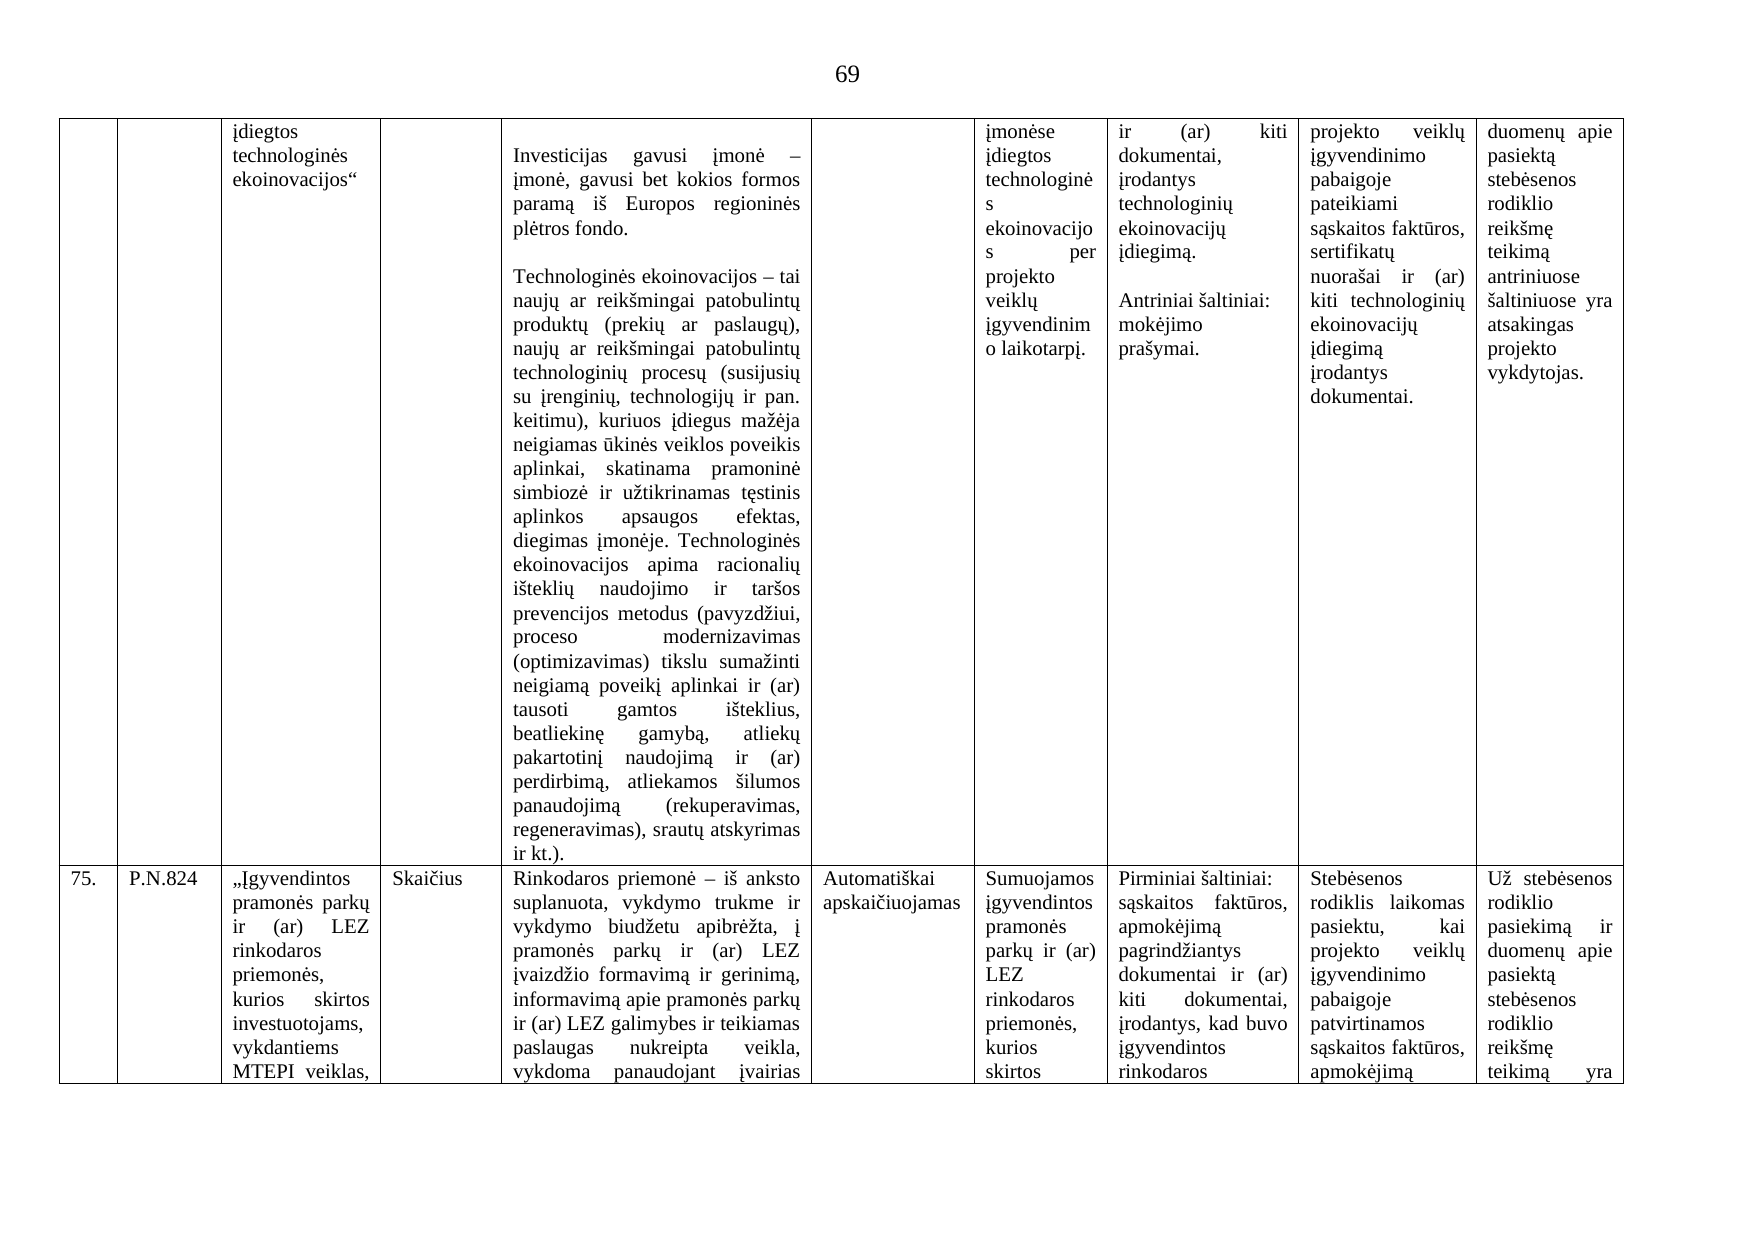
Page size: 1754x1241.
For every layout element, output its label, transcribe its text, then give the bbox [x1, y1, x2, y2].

table_cell [812, 119, 974, 865]
table_cell [381, 119, 501, 865]
table_cell duomenų apie pasiektą stebėsenos rodiklio reikšmę teikimą antriniuose šaltiniuose yra atsakingas projekto vykdytojas. [1477, 119, 1623, 865]
table_cell įmonėse įdiegtos technologinės ekoinovacijos per projekto veiklų įgyvendinimo laikotarpį. [975, 119, 1107, 865]
table_cell projekto veiklų įgyvendinimo pabaigoje pateikiami sąskaitos faktūros, sertifikatų nuorašai ir (ar) kiti technologinių ekoinovacijų įdiegimą įrodantys dokumentai. [1299, 119, 1476, 865]
table_cell P.N.824 [118, 866, 221, 1083]
table_cell [118, 119, 221, 865]
table_cell [60, 119, 117, 865]
table_cell Pirminiai šaltiniai: sąskaitos faktūros, apmokėjimą pagrindžiantys dokumentai ir (ar) kiti dokumentai, įrodantys, kad buvo įgyvendintos rinkodaros [1108, 866, 1298, 1083]
table_cell 75. [60, 866, 117, 1083]
table_cell ir (ar) kiti dokumentai, įrodantys technologinių ekoinovacijų įdiegimą. Antriniai šaltiniai: mokėjimo prašymai. [1108, 119, 1298, 865]
table_cell Už stebėsenos rodiklio pasiekimą ir duomenų apie pasiektą stebėsenos rodiklio reikšmę teikimą yra [1477, 866, 1623, 1083]
table_cell Investicijas gavusi įmonė – įmonė, gavusi bet kokios formos paramą iš Europos regioninės plėtros fondo. Technologinės ekoinovacijos – tai naujų ar reikšmingai patobulintų produktų (prekių ar paslaugų), naujų ar reikšmingai patobulintų technologinių procesų (susijusių su įrenginių, technologijų ir pan. keitimu), kuriuos įdiegus mažėja neigiamas ūkinės veiklos poveikis aplinkai, skatinama pramoninė simbiozė ir užtikrinamas tęstinis aplinkos apsaugos efektas, diegimas įmonėje. Technologinės ekoinovacijos apima racionalių išteklių naudojimo ir taršos prevencijos metodus (pavyzdžiui, proceso modernizavimas (optimizavimas) tikslu sumažinti neigiamą poveikį aplinkai ir (ar) tausoti gamtos išteklius, beatliekinę gamybą, atliekų pakartotinį naudojimą ir (ar) perdirbimą, atliekamos šilumos panaudojimą (rekuperavimas, regeneravimas), srautų atskyrimas ir kt.). [502, 119, 811, 865]
table_cell Automatiškai apskaičiuojamas [812, 866, 974, 1083]
table_cell įdiegtos technologinės ekoinovacijos“ [222, 119, 380, 865]
table_cell Skaičius [381, 866, 501, 1083]
table_cell Stebėsenos rodiklis laikomas pasiektu, kai projekto veiklų įgyvendinimo pabaigoje patvirtinamos sąskaitos faktūros, apmokėjimą [1299, 866, 1476, 1083]
table_cell Sumuojamos įgyvendintos pramonės parkų ir (ar) LEZ rinkodaros priemonės, kurios skirtos [975, 866, 1107, 1083]
table_cell Rinkodaros priemonė – iš anksto suplanuota, vykdymo trukme ir vykdymo biudžetu apibrėžta, į pramonės parkų ir (ar) LEZ įvaizdžio formavimą ir gerinimą, informavimą apie pramonės parkų ir (ar) LEZ galimybes ir teikiamas paslaugas nukreipta veikla, vykdoma panaudojant įvairias [502, 866, 811, 1083]
table_cell „Įgyvendintos pramonės parkų ir (ar) LEZ rinkodaros priemonės, kurios skirtos investuotojams, vykdantiems MTEPI veiklas, [222, 866, 380, 1083]
